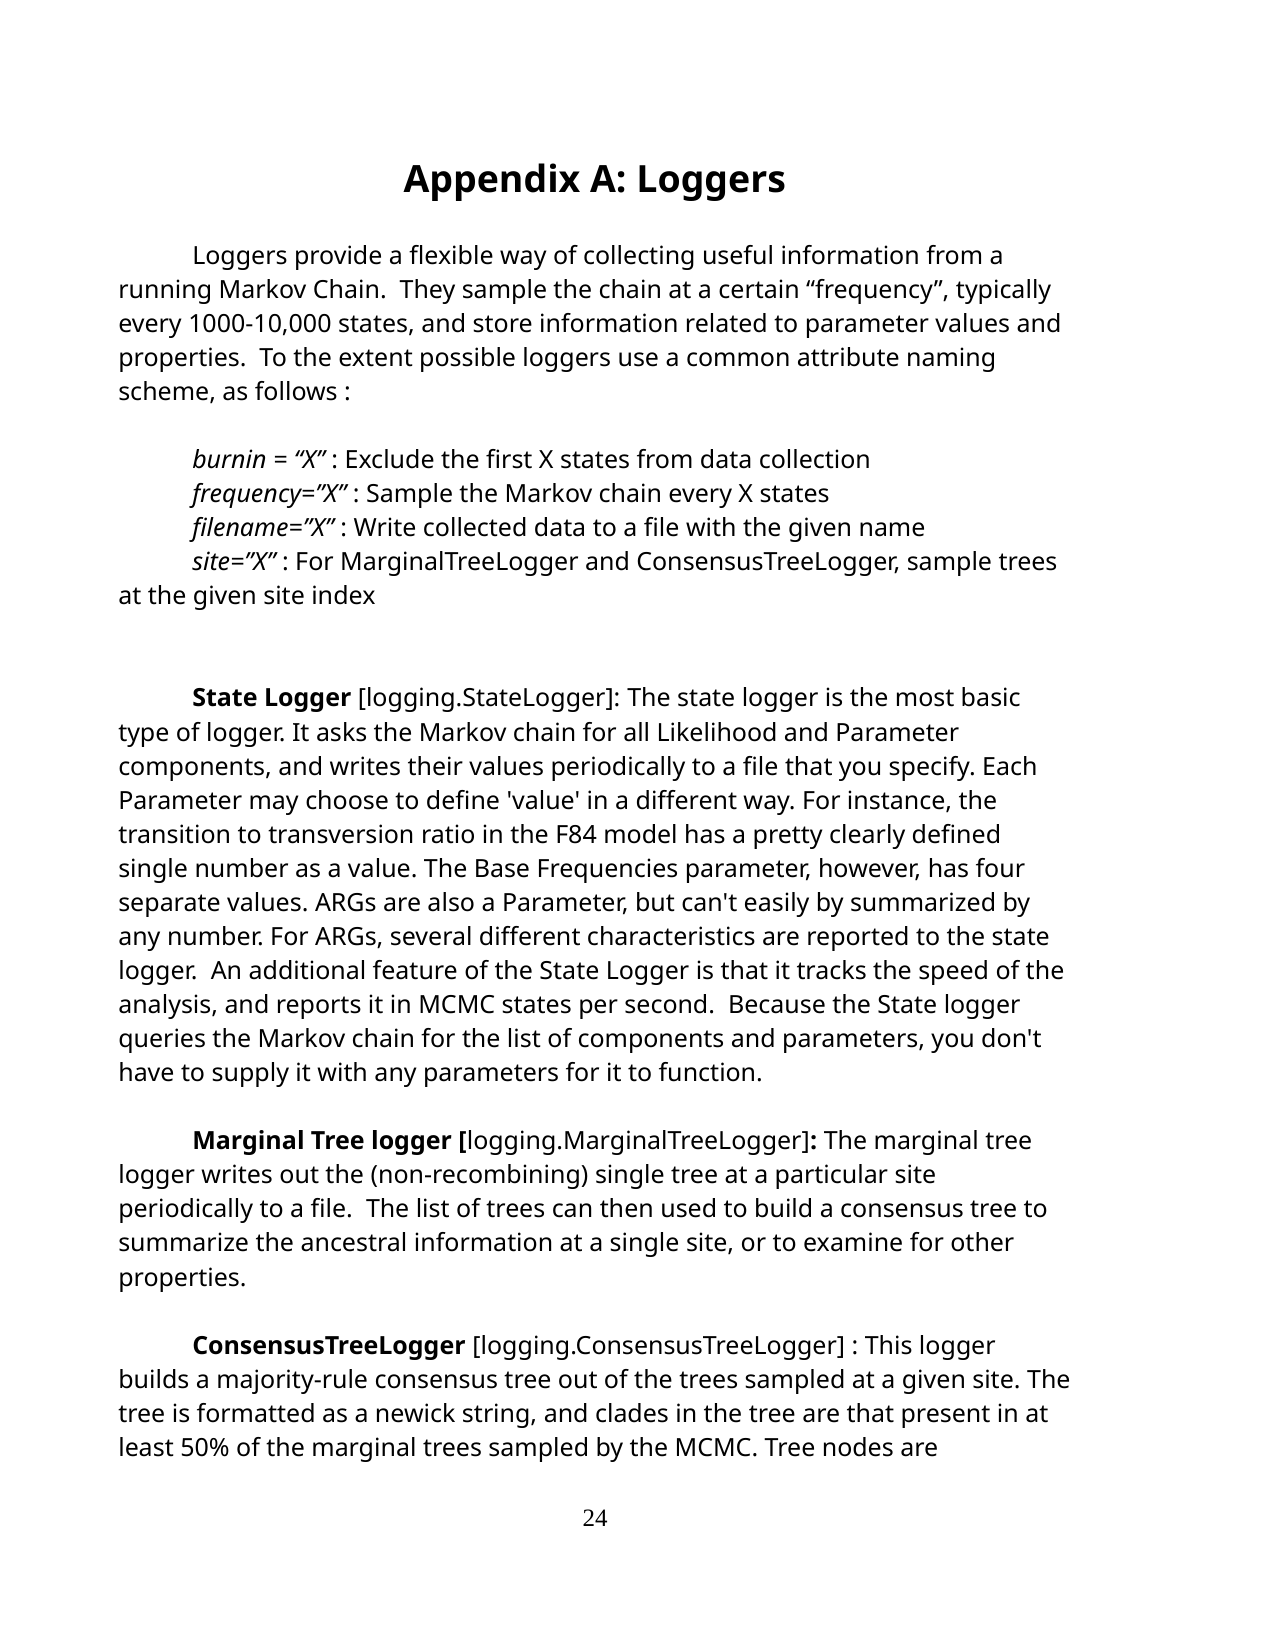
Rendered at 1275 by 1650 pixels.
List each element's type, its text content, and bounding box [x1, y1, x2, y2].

text Appendix A: Loggers [118, 152, 1071, 203]
text site=”X” : For MarginalTreeLogger and ConsensusTreeLogger, sample trees at the given site index [118, 544, 1071, 612]
text ConsensusTreeLogger [logging.ConsensusTreeLogger] : This logger builds a majority-rule consensus tree out of the trees sampled at a given site. The tree is formatted as a newick string, and clades in the tree are that present in at least 50% of the marginal trees sampled by the MCMC. Tree nodes are [118, 1327, 1071, 1463]
text burnin = “X” : Exclude the first X states from data collection [118, 442, 1071, 476]
text filename=”X” : Write collected data to a file with the given name [118, 510, 1071, 544]
text State Logger [logging.StateLogger]: The state logger is the most basic type of logger. It asks the Markov chain for all Likelihood and Parameter components, and writes their values periodically to a file that you specify. Each Parameter may choose to define 'value' in a different way. For instance, the transition to transversion ratio in the F84 model has a pretty clearly defined single number as a value. The Base Frequencies parameter, however, has four separate values. ARGs are also a Parameter, but can't easily by summarized by any number. For ARGs, several different characteristics are reported to the state logger. An additional feature of the State Logger is that it tracks the speed of the analysis, and reports it in MCMC states per second. Because the State logger queries the Markov chain for the list of components and parameters, you don't have to supply it with any parameters for it to function. [118, 680, 1071, 1089]
text Loggers provide a flexible way of collecting useful information from a running Markov Chain. They sample the chain at a certain “frequency”, typically every 1000-10,000 states, and store information related to parameter values and properties. To the extent possible loggers use a common attribute naming scheme, as follows : [118, 237, 1071, 408]
text Marginal Tree logger [logging.MarginalTreeLogger]: The marginal tree logger writes out the (non-recombining) single tree at a particular site periodically to a file. The list of trees can then used to build a consensus tree to summarize the ancestral information at a single site, or to examine for other properties. [118, 1123, 1071, 1293]
text frequency=”X” : Sample the Markov chain every X states [118, 476, 1071, 510]
